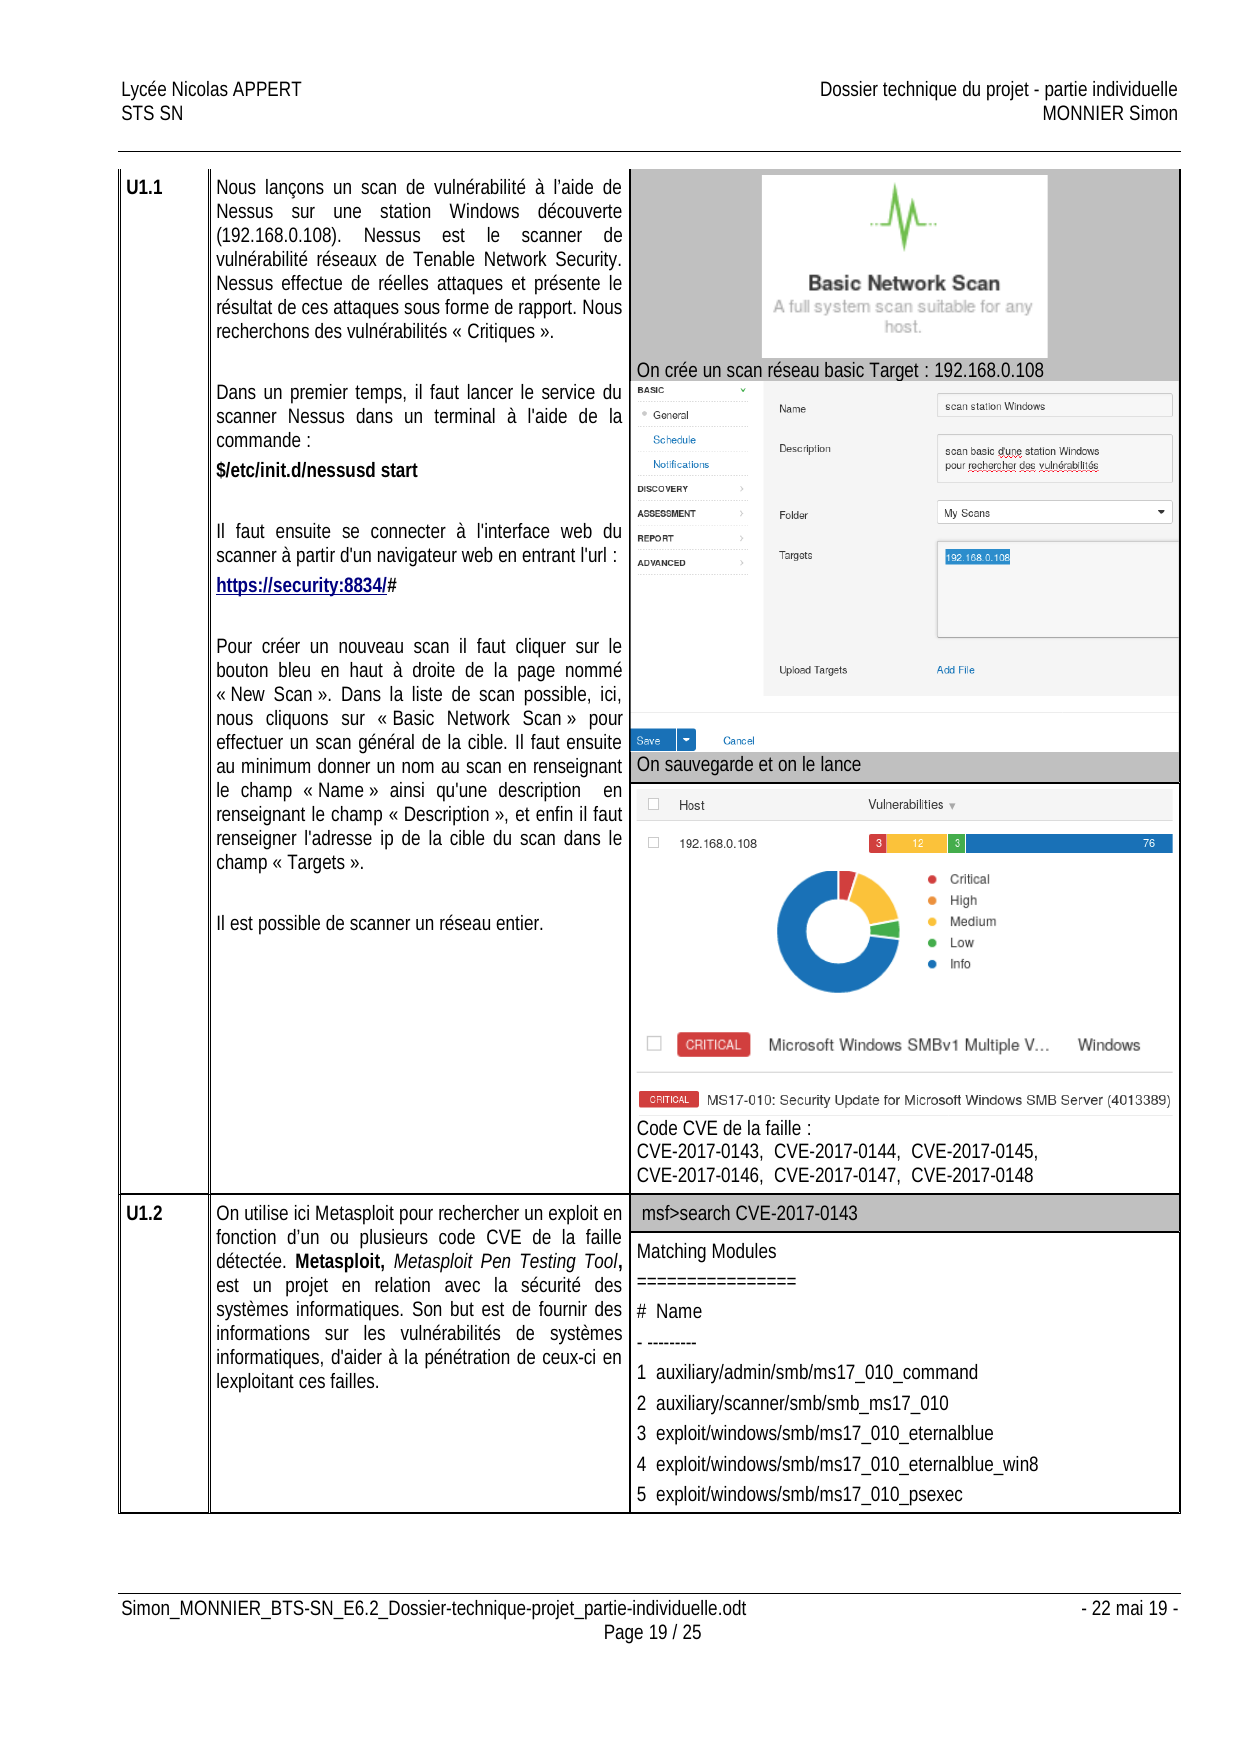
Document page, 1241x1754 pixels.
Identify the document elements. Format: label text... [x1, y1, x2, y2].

picture [772, 871, 1024, 997]
table_header msf>search CVE-2017-0143 [631, 1195, 1179, 1231]
table_cell Nous lançons un scan de vulnérabilité à l’aide de Nessus sur une station Windows découverte (192.168.0.108). Nessus est le scanner de vulnérabilité réseaux de Tenable Network Security. Nessus effectue de réelles attaques et présente le résultat de ces attaques sous forme de rapport. Nous recherchons des vulnérabilités « Critiques ». Dans un premier temps, il faut lancer le service du scanner Nessus dans un terminal à l'aide de la commande : $/etc/init.d/nessusd start Il faut ensuite se connecter à l'interface web du scanner à partir d'un navigateur web en entrant l'url : https://security:8834/# Pour créer un nouveau scan il faut cliquer sur le bouton bleu en haut à droite de la page nommé « New Scan ». Dans la liste de scan possible, ici, nous cliquons sur « Basic Network Scan » pour effectuer un scan général de la cible. Il faut ensuite au minimum donner un nom au scan en renseignant le champ « Name » ainsi qu'une description en renseignant le champ « Description », et enfin il faut renseigner l'adresse ip de la cible du scan dans le champ « Targets ». Il est possible de scanner un réseau entier. [211, 169, 629, 1193]
table_cell Matching Modules ================ # Name - --------- 1 auxiliary/admin/smb/ms17_010_command 2 auxiliary/scanner/smb/smb_ms17_010 3 exploit/windows/smb/ms17_010_eternalblue 4 exploit/windows/smb/ms17_010_eternalblue_win8 5 exploit/windows/smb/ms17_010_psexec [631, 1233, 1179, 1512]
table_header On sauvegarde et on le lance [631, 752, 1179, 782]
picture [636, 1020, 1173, 1073]
table_cell U1.1 [121, 169, 208, 1193]
table_header On crée un scan réseau basic Target : 192.168.0.108 [631, 169, 1179, 381]
picture [636, 1087, 1173, 1116]
picture [761, 175, 1048, 358]
picture [630, 381, 1179, 752]
table_cell [631, 784, 1179, 789]
table_cell Code CVE de la faille : CVE-2017-0143, CVE-2017-0144, CVE-2017-0145, CVE-2017-0146, CVE-2017-0147, CVE-2017-0148 [631, 790, 1179, 1193]
picture [636, 789, 1173, 864]
table_cell On utilise ici Metasploit pour rechercher un exploit en fonction d’un ou plusieurs code CVE de la faille détectée. Metasploit, Metasploit Pen Testing Tool, est un projet en relation avec la sécurité des systèmes informatiques. Son but est de fournir des informations sur les vulnérabilités de systèmes informatiques, d'aider à la pénétration de ceux-ci en lexploitant ces failles. [211, 1195, 629, 1512]
table_cell U1.2 [121, 1195, 208, 1512]
